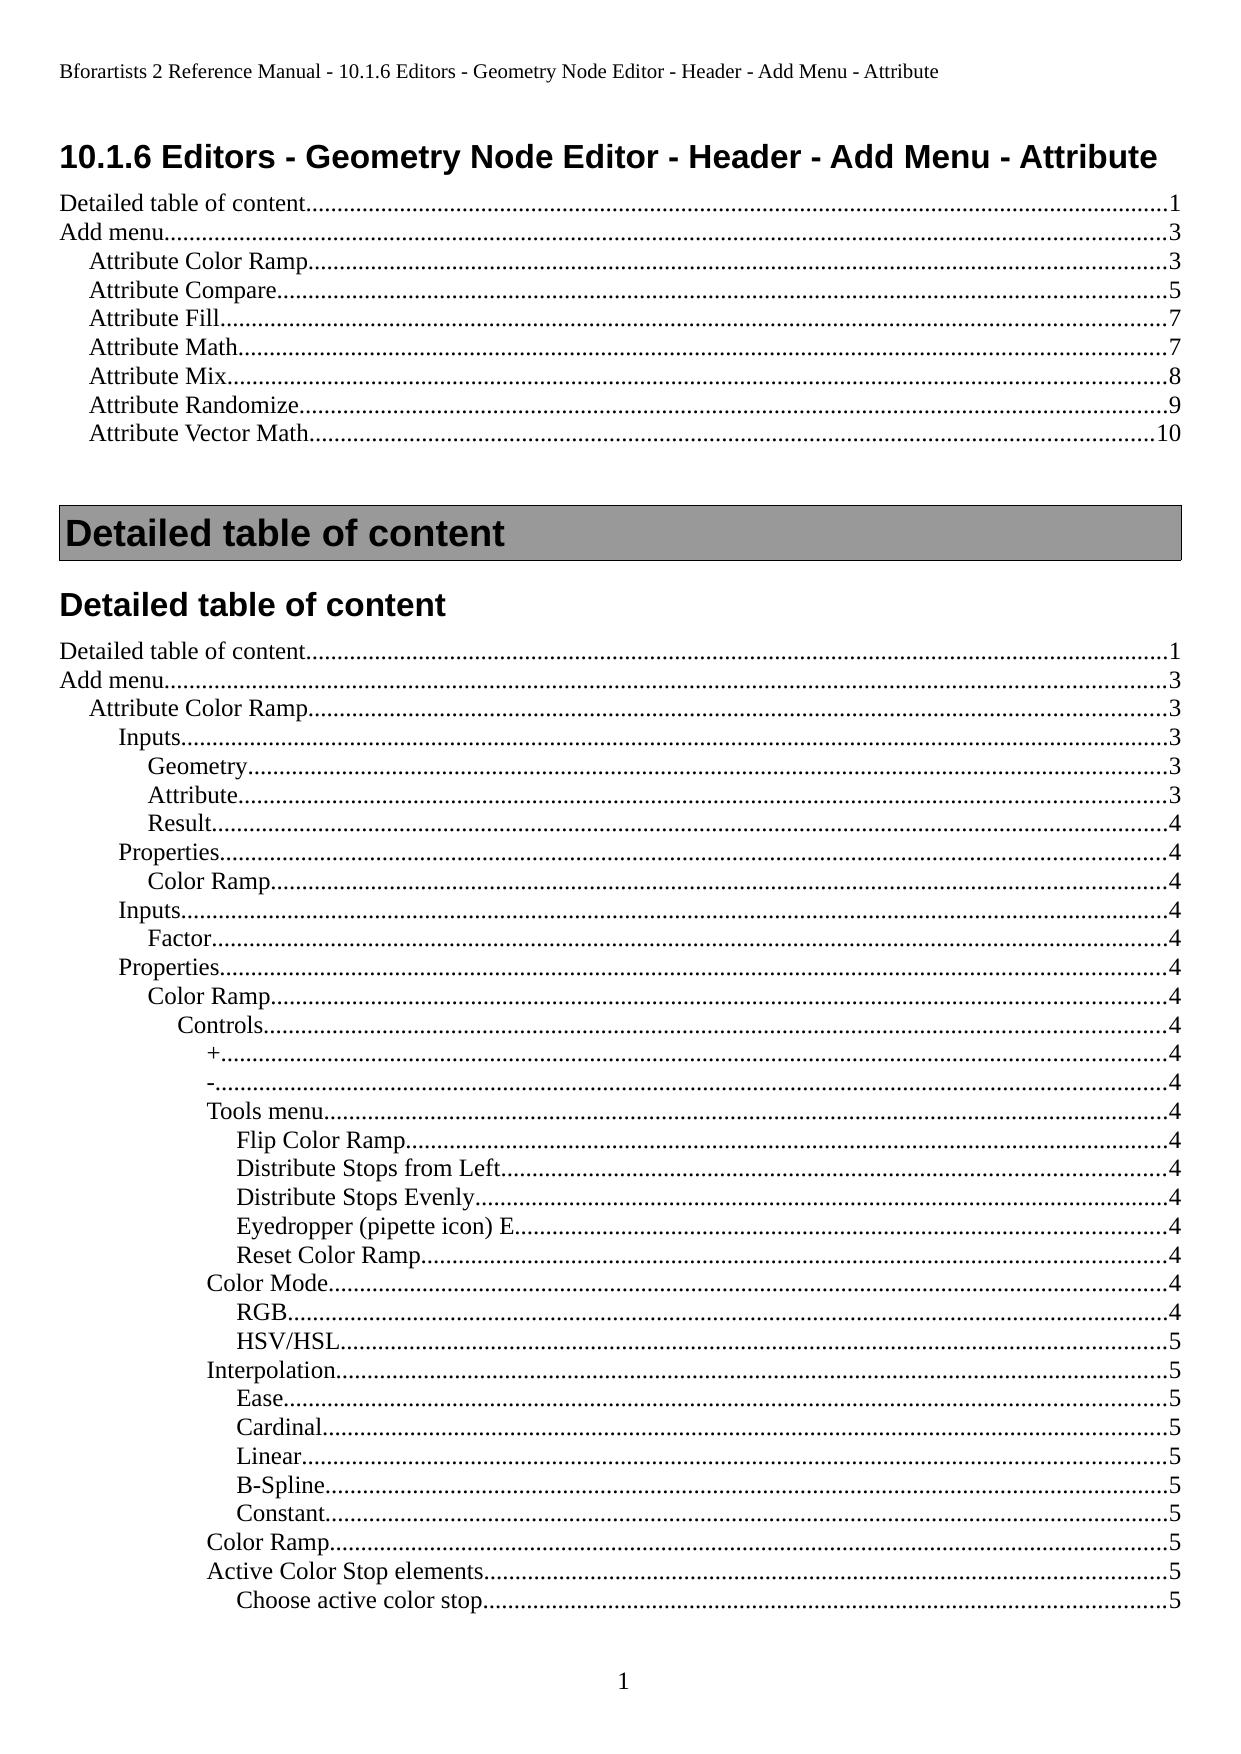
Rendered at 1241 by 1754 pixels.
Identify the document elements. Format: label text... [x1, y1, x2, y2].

text + 4 [206, 1038, 1181, 1067]
text Attribute Math 7 [88, 332, 1181, 361]
text Attribute Compare 5 [88, 275, 1181, 303]
text Attribute Fill 7 [88, 303, 1181, 332]
text Distribute Stops Evenly 4 [236, 1182, 1181, 1211]
text Eyedropper (pipette icon) E 4 [236, 1211, 1181, 1240]
text Geometry 3 [147, 751, 1181, 780]
text Reset Color Ramp 4 [236, 1240, 1181, 1268]
text Tools menu 4 [206, 1096, 1181, 1125]
text Color Ramp 5 [206, 1527, 1181, 1556]
text Attribute Color Ramp 3 [88, 693, 1181, 722]
subtitle Detailed table of content [59, 585, 1181, 623]
text Detailed table of content 1 [59, 188, 1181, 217]
text - 4 [206, 1067, 1181, 1096]
text Active Color Stop elements 5 [206, 1556, 1181, 1585]
text Detailed table of content 1 [59, 636, 1181, 665]
text Result 4 [147, 808, 1181, 837]
text Add menu 3 [59, 217, 1181, 246]
text Attribute Vector Math 10 [88, 418, 1181, 447]
text Color Ramp 4 [147, 866, 1181, 895]
text Constant 5 [236, 1498, 1181, 1527]
text Color Mode 4 [206, 1268, 1181, 1297]
text Inputs 4 [118, 895, 1181, 923]
text Choose active color stop 5 [236, 1585, 1181, 1613]
text Attribute 3 [147, 780, 1181, 808]
text Interpolation 5 [206, 1355, 1181, 1383]
subtitle 10.1.6 Editors - Geometry Node Editor - Header - Add Menu - Attribute [59, 138, 1181, 176]
text HSV/HSL 5 [236, 1326, 1181, 1355]
text Add menu 3 [59, 665, 1181, 693]
text Factor 4 [147, 923, 1181, 952]
text Cardinal 5 [236, 1412, 1181, 1441]
text Inputs 3 [118, 722, 1181, 751]
text Attribute Randomize 9 [88, 390, 1181, 418]
text Color Ramp 4 [147, 981, 1181, 1010]
text Ease 5 [236, 1383, 1181, 1412]
table_header Detailed table of content [60, 506, 1181, 560]
text Properties 4 [118, 837, 1181, 866]
text Distribute Stops from Left 4 [236, 1153, 1181, 1182]
text Controls 4 [177, 1010, 1181, 1038]
text B-Spline 5 [236, 1470, 1181, 1498]
text Attribute Mix 8 [88, 361, 1181, 390]
text Attribute Color Ramp 3 [88, 246, 1181, 275]
text RGB 4 [236, 1297, 1181, 1326]
text Linear 5 [236, 1441, 1181, 1470]
text Properties 4 [118, 952, 1181, 981]
text Flip Color Ramp 4 [236, 1125, 1181, 1153]
